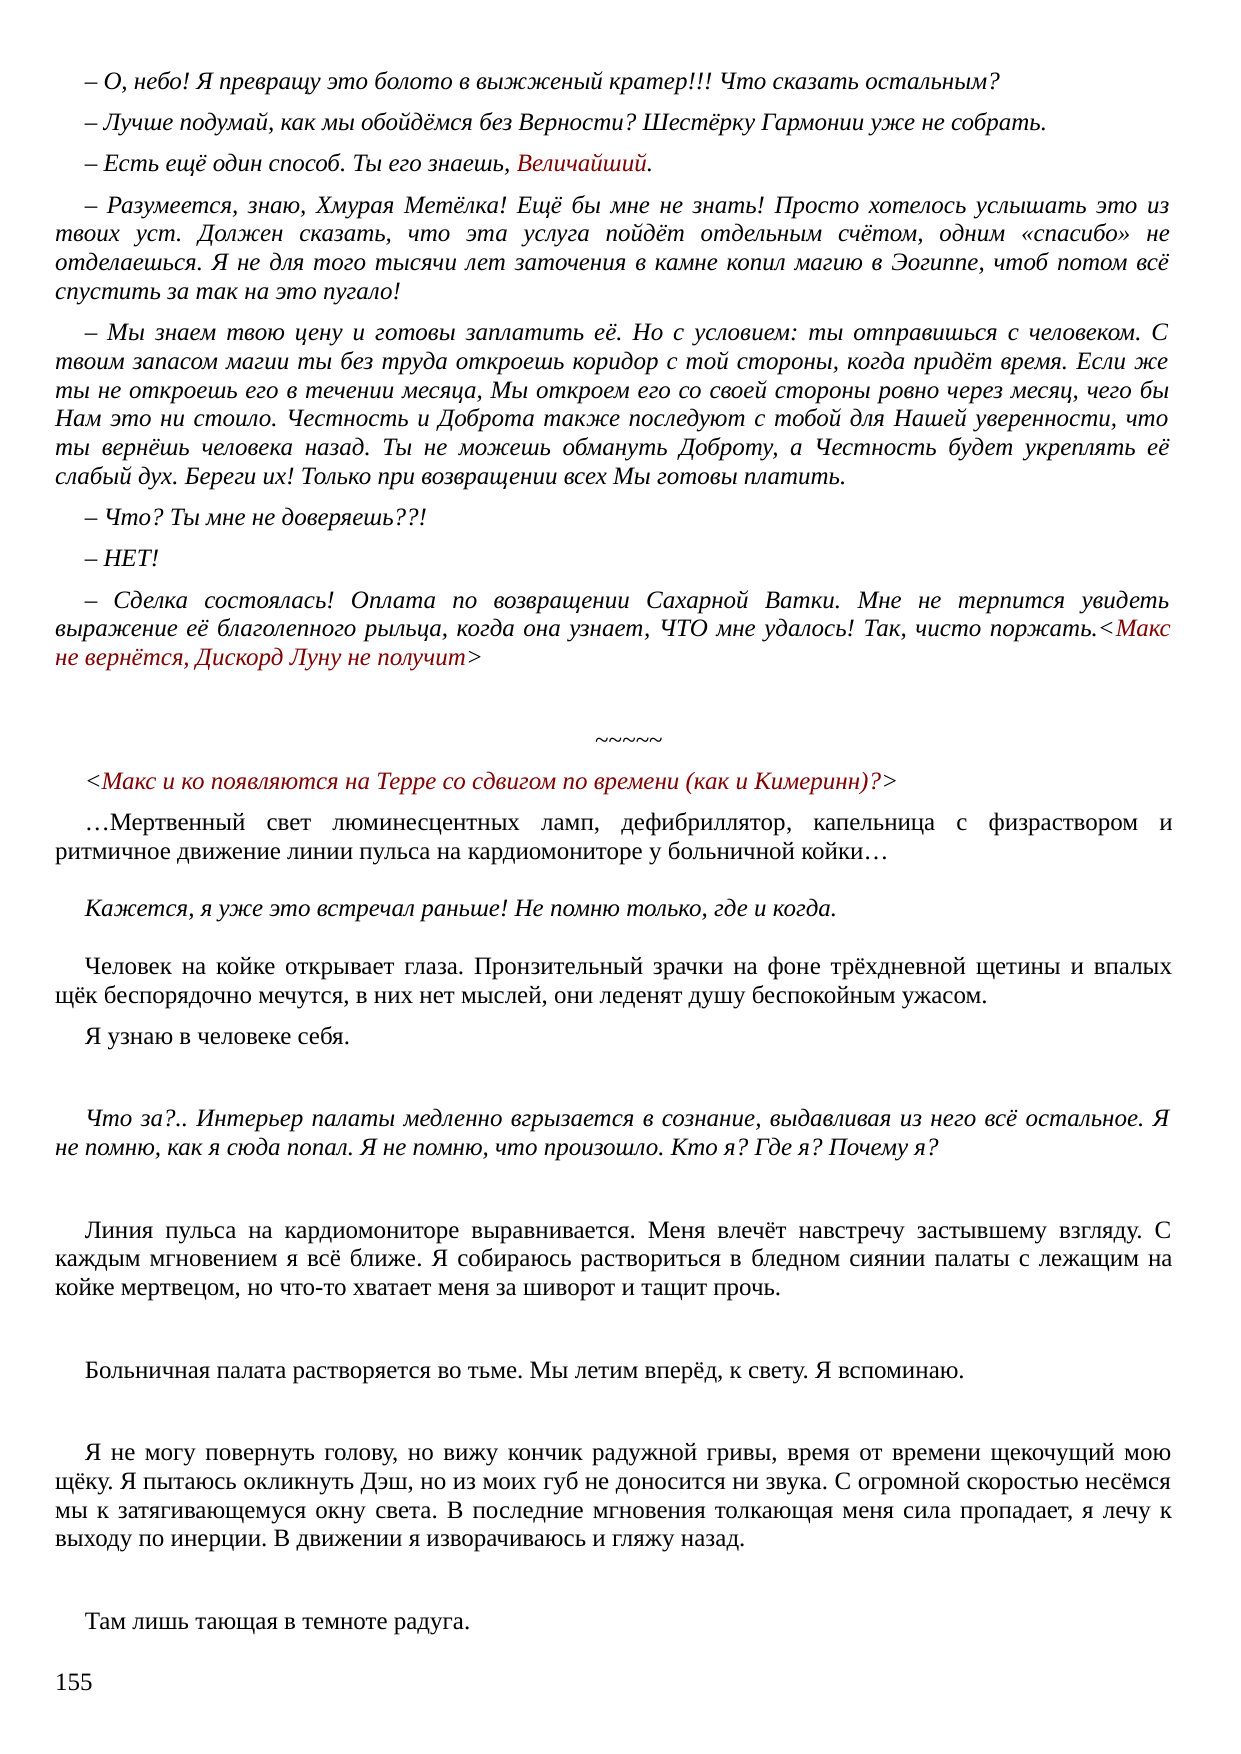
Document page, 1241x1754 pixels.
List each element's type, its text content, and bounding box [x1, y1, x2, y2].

text – Разумеется, знаю, Хмурая Метёлка! Ещё бы мне не знать! Просто хотелось услышать это из твоих уст. Должен сказать, что эта услуга пойдёт отдельным счётом, одним «спасибо» не отделаешься. Я не для того тысячи лет заточения в камне копил магию в Эогиппе, чтоб потом всё спустить за так на это пугало! [55, 190, 1173, 305]
text – Лучше подумай, как мы обойдёмся без Верности? Шестёрку Гармонии уже не собрать. [55, 107, 1173, 136]
text <Макс и ко появляются на Терре со сдвигом по времени (как и Кимеринн)?> [55, 766, 1173, 795]
text …Мертвенный свет люминесцентных ламп, дефибриллятор, капельница с физраствором и ритмичное движение линии пульса на кардиомониторе у больничной койки… [55, 807, 1173, 865]
text Что за?.. Интерьер палаты медленно вгрызается в сознание, выдавливая из него всё остальное. Я не помню, как я сюда попал. Я не помню, что произошло. Кто я? Где я? Почему я? [55, 1103, 1173, 1161]
text Я узнаю в человеке себя. [55, 1021, 1173, 1050]
text Там лишь тающая в темноте радуга. [55, 1606, 1173, 1635]
text ~~~~~ [55, 725, 1173, 753]
text – НЕТ! [55, 543, 1173, 572]
text Кажется, я уже это встречал раньше! Не помню только, где и когда. [55, 893, 1173, 922]
text – Сделка состоялась! Оплата по возвращении Сахарной Ватки. Мне не терпится увидеть выражение её благолепного рыльца, когда она узнает, ЧТО мне удалось! Так, чисто поржать.<Макс не вернётся, Дискорд Луну не получит> [55, 585, 1173, 671]
text Я не могу повернуть голову, но вижу кончик радужной гривы, время от времени щекочущий мою щёку. Я пытаюсь окликнуть Дэш, но из моих губ не доносится ни звука. С огромной скоростью несёмся мы к затягивающемуся окну света. В последние мгновения толкающая меня сила пропадает, я лечу к выходу по инерции. В движении я изворачиваюсь и гляжу назад. [55, 1437, 1173, 1552]
text Человек на койке открывает глаза. Пронзительный зрачки на фоне трёхдневной щетины и впалых щёк беспорядочно мечутся, в них нет мыслей, они леденят душу беспокойным ужасом. [55, 951, 1173, 1008]
text – Мы знаем твою цену и готовы заплатить её. Но с условием: ты отправишься с человеком. С твоим запасом магии ты без труда откроешь коридор с той стороны, когда придёт время. Если же ты не откроешь его в течении месяца, Мы откроем его со своей стороны ровно через месяц, чего бы Нам это ни стоило. Честность и Доброта также последуют с тобой для Нашей уверенности, что ты вернёшь человека назад. Ты не можешь обмануть Доброту, а Честность будет укреплять её слабый дух. Береги их! Только при возвращении всех Мы готовы платить. [55, 317, 1173, 490]
text – О, небо! Я превращу это болото в выжженый кратер!!! Что сказать остальным? [55, 66, 1173, 95]
text Больничная палата растворяется во тьме. Мы летим вперёд, к свету. Я вспоминаю. [55, 1355, 1173, 1383]
text – Что? Ты мне не доверяешь??! [55, 502, 1173, 531]
text Линия пульса на кардиомониторе выравнивается. Меня влечёт навстречу застывшему взгляду. С каждым мгновением я всё ближе. Я собираюсь раствориться в бледном сиянии палаты с лежащим на койке мертвецом, но что-то хватает меня за шиворот и тащит прочь. [55, 1215, 1173, 1301]
text – Есть ещё один способ. Ты его знаешь, Величайший. [55, 148, 1173, 177]
